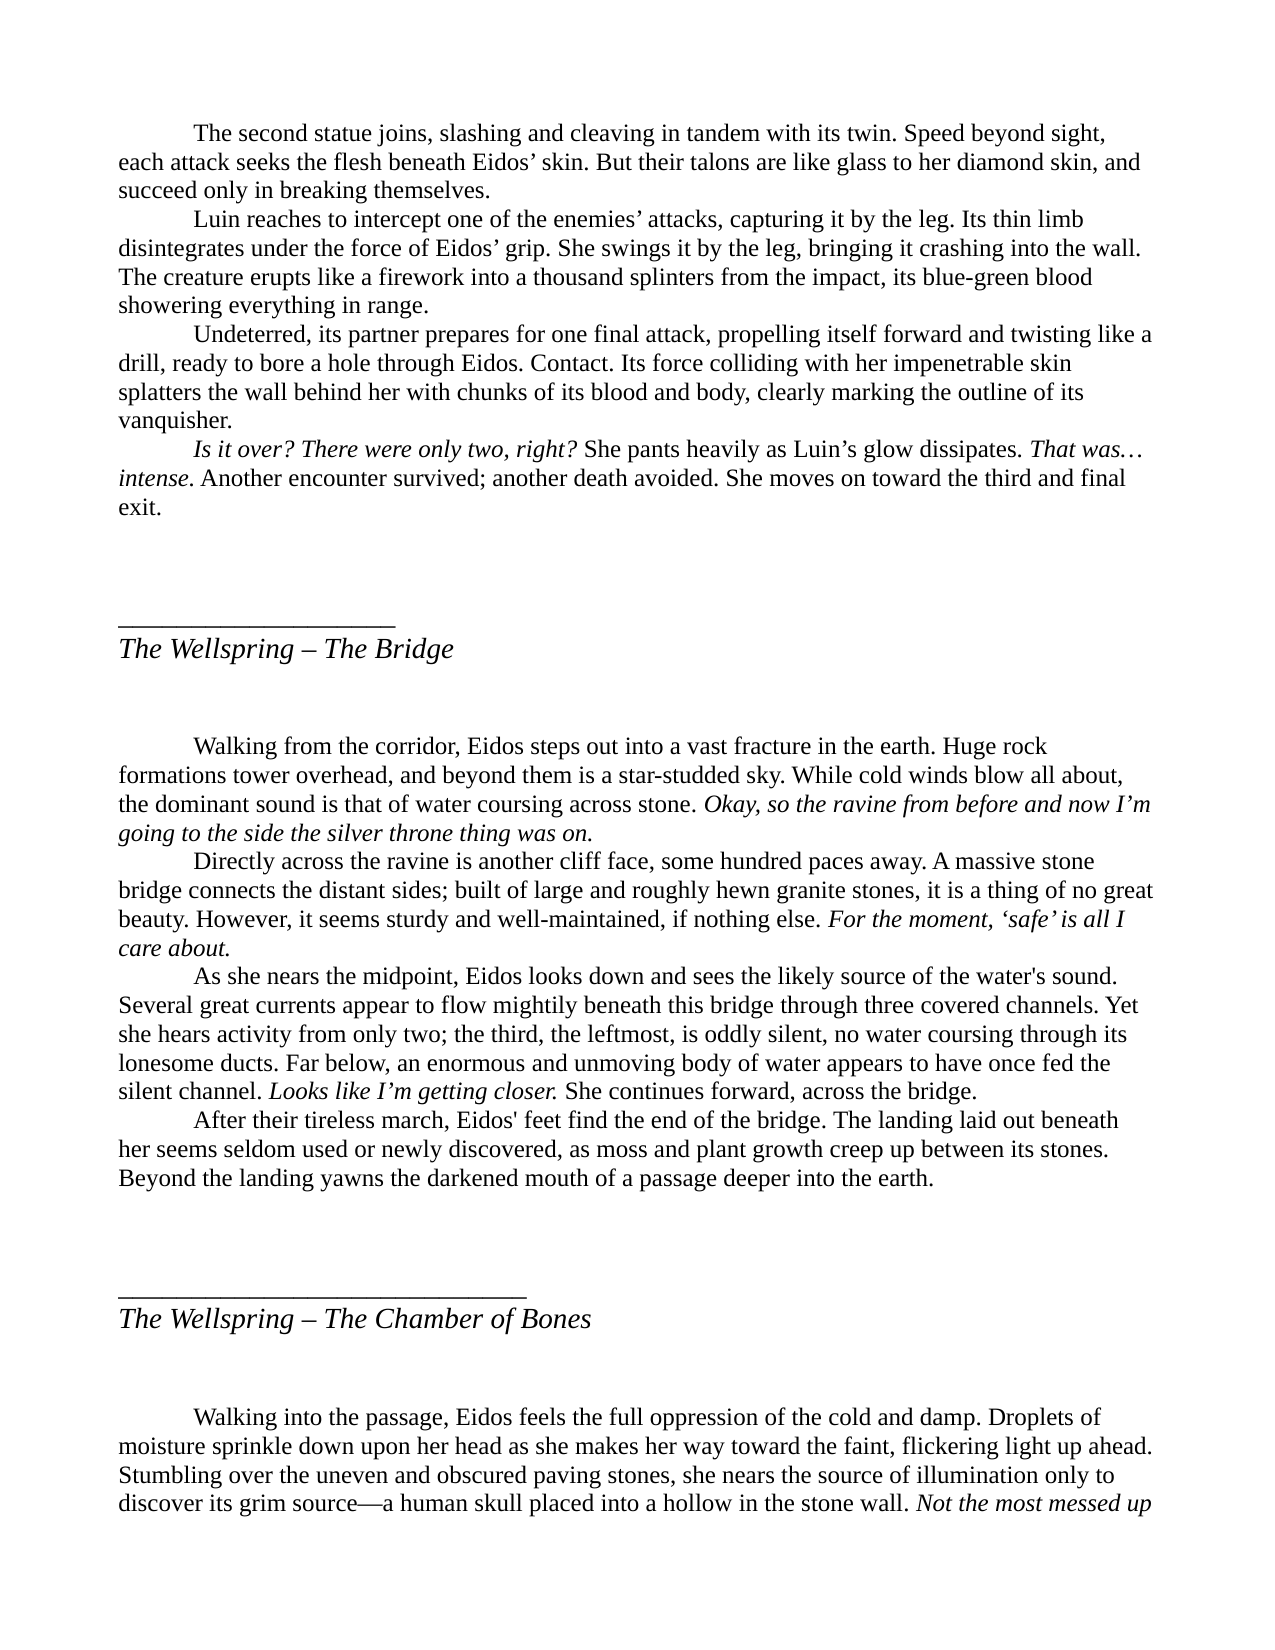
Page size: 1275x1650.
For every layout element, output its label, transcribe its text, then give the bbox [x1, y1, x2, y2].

text The second statue joins, slashing and cleaving in tandem with its twin. Speed beyond sight, each attack seeks the flesh beneath Eidos’ skin. But their talons are like glass to her diamond skin, and succeed only in breaking themselves. [118, 118, 1157, 204]
text The Wellspring – The Chamber of Bones [118, 1302, 1157, 1335]
text The Wellspring – The Bridge [118, 631, 1157, 664]
text Undeterred, its partner prepares for one final attack, propelling itself forward and twisting like a drill, ready to bore a hole through Eidos. Contact. Its force colliding with her impenetrable skin splatters the wall behind her with chunks of its blood and body, clearly marking the outline of its vanquisher. [118, 319, 1157, 434]
text Walking into the passage, Eidos feels the full oppression of the cold and damp. Droplets of moisture sprinkle down upon her head as she makes her way toward the faint, flickering light up ahead. Stumbling over the uneven and obscured paving stones, she nears the source of illumination only to discover its grim source—a human skull placed into a hollow in the stone wall. Not the most messed up [118, 1402, 1157, 1517]
text After their tireless march, Eidos' feet find the end of the bridge. The landing laid out beneath her seems seldom used or newly discovered, as moss and plant growth creep up between its stones. Beyond the landing yawns the darkened mouth of a passage deeper into the earth. [118, 1105, 1157, 1191]
text ___________________ [118, 597, 1157, 631]
text Luin reaches to intercept one of the enemies’ attacks, capturing it by the leg. Its thin limb disintegrates under the force of Eidos’ grip. She swings it by the leg, bringing it crashing into the wall. The creature erupts like a firework into a thousand splinters from the impact, its blue-green blood showering everything in range. [118, 204, 1157, 319]
text Walking from the corridor, Eidos steps out into a vast fracture in the earth. Huge rock formations tower overhead, and beyond them is a star-studded sky. While cold winds blow all about, the dominant sound is that of water coursing across stone. Okay, so the ravine from before and now I’m going to the side the silver throne thing was on. [118, 731, 1157, 846]
text As she nears the midpoint, Eidos looks down and sees the likely source of the water's sound. Several great currents appear to flow mightily beneath this bridge through three covered channels. Yet she hears activity from only two; the third, the leftmost, is oddly silent, no water coursing through its lonesome ducts. Far below, an enormous and unmoving body of water appears to have once fed the silent channel. Looks like I’m getting closer. She continues forward, across the bridge. [118, 961, 1157, 1105]
text Is it over? There were only two, right? She pants heavily as Luin’s glow dissipates. That was… intense. Another encounter survived; another death avoided. She moves on toward the third and final exit. [118, 434, 1157, 521]
text ____________________________ [118, 1268, 1157, 1302]
text Directly across the ravine is another cliff face, some hundred paces away. A massive stone bridge connects the distant sides; built of large and roughly hewn granite stones, it is a thing of no great beauty. However, it seems sturdy and well-maintained, if nothing else. For the moment, ‘safe’ is all I care about. [118, 846, 1157, 961]
